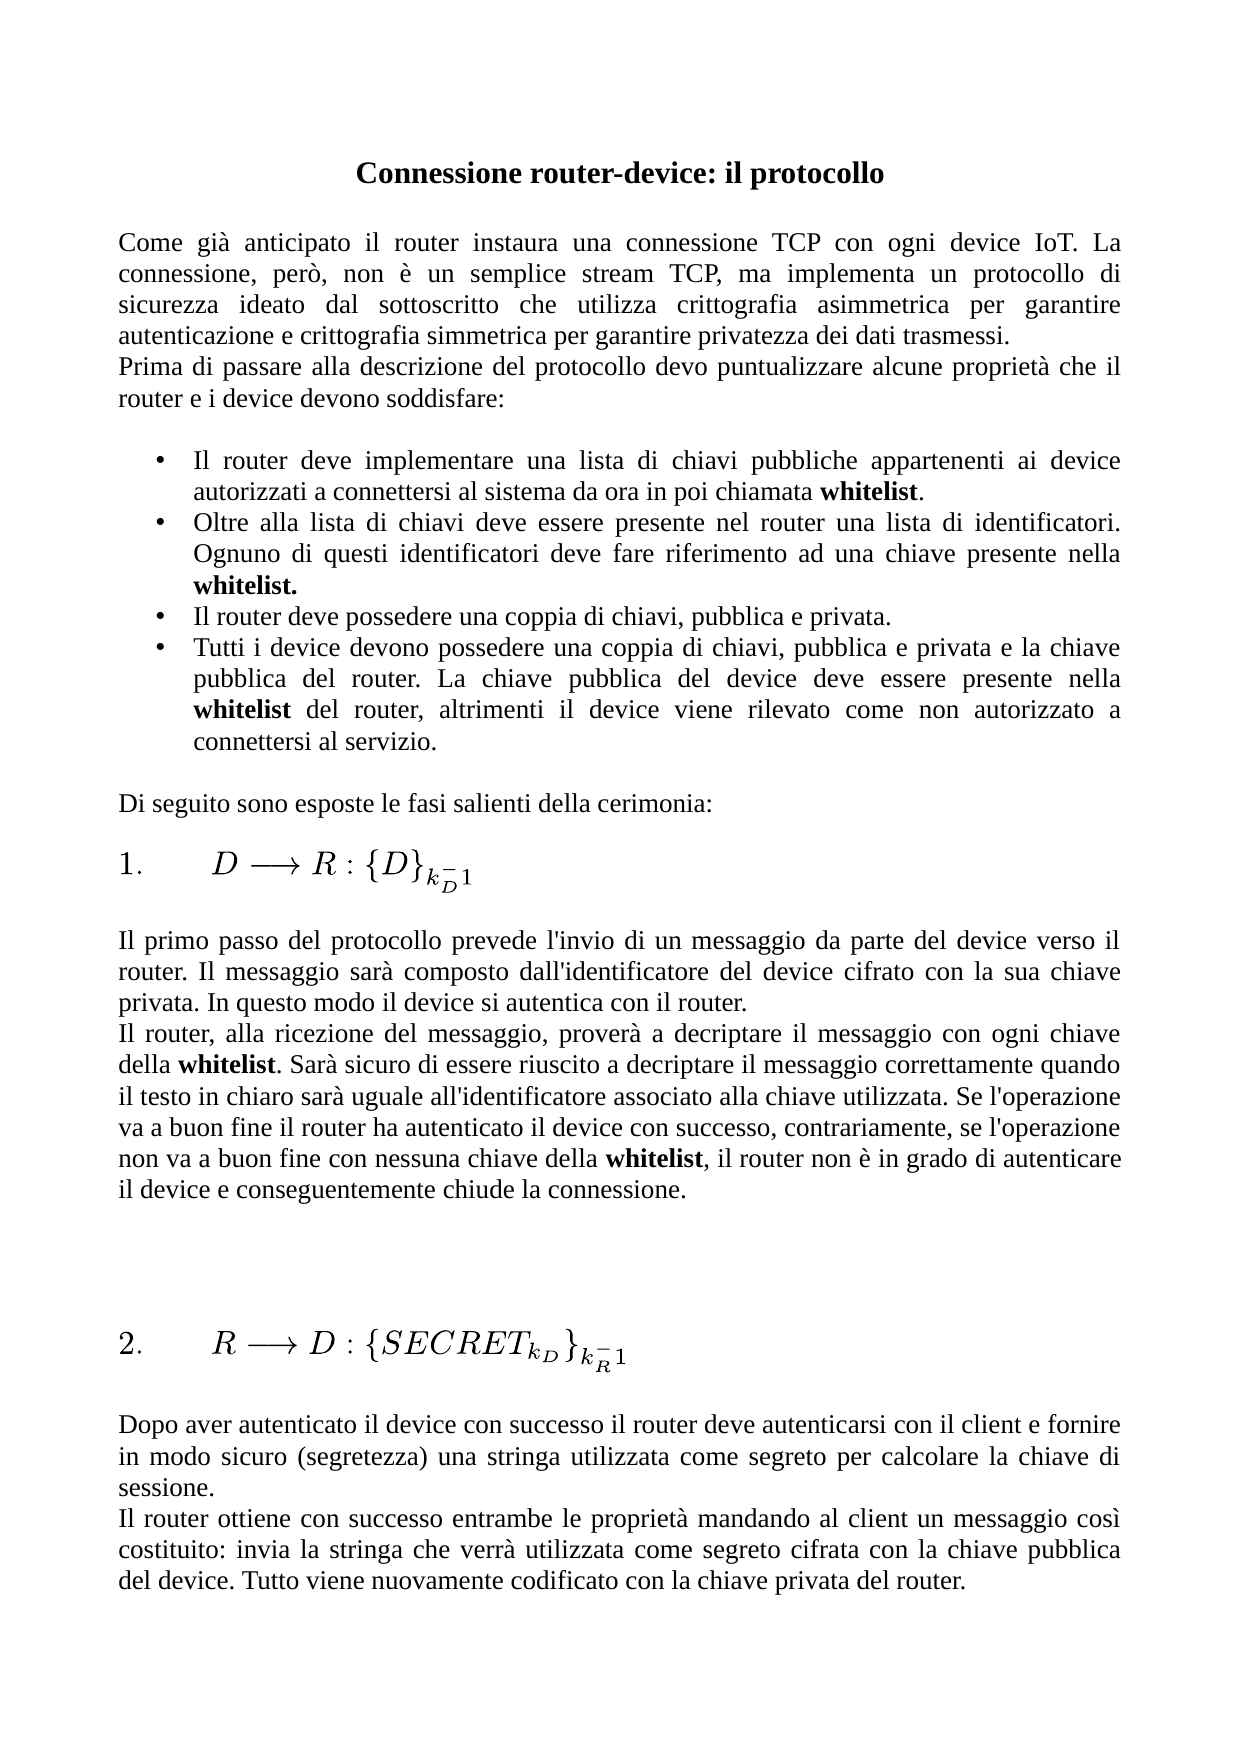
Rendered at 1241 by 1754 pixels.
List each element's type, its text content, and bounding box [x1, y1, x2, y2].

text Il router, alla ricezione del messaggio, proverà a decriptare il messaggio con ogni chiave della whitelist. Sarà sicuro di essere riuscito a decriptare il messaggio correttamente quando il testo in chiaro sarà uguale all'identificatore associato alla chiave utilizzata. Se l'operazione va a buon fine il router ha autenticato il device con successo, contrariamente, se l'operazione non va a buon fine con nessuna chiave della whitelist, il router non è in grado di autenticare il device e conseguentemente chiude la connessione. [118, 1017, 1122, 1204]
text Di seguito sono esposte le fasi salienti della cerimonia: [118, 787, 1122, 818]
list Il router deve possedere una coppia di chiavi, pubblica e privata. [156, 600, 1122, 631]
list Oltre alla lista di chiavi deve essere presente nel router una lista di identificatori. Ognuno di questi identificatori deve fare riferimento ad una chiave presente nella whitelist. [156, 506, 1122, 600]
list Tutti i device devono possedere una coppia di chiavi, pubblica e privata e la chiave pubblica del router. La chiave pubblica del device deve essere presente nella whitelist del router, altrimenti il device viene rilevato come non autorizzato a connettersi al servizio. [156, 631, 1122, 756]
text Connessione router-device: il protocollo [118, 154, 1122, 190]
text Prima di passare alla descrizione del protocollo devo puntualizzare alcune proprietà che il router e i device devono soddisfare: [118, 351, 1122, 413]
text Il router ottiene con successo entrambe le proprietà mandando al client un messaggio così costituito: invia la stringa che verrà utilizzata come segreto cifrata con la chiave pubblica del device. Tutto viene nuovamente codificato con la chiave privata del router. [118, 1502, 1122, 1596]
text Il primo passo del protocollo prevede l'invio di un messaggio da parte del device verso il router. Il messaggio sarà composto dall'identificatore del device cifrato con la sua chiave privata. In questo modo il device si autentica con il router. [118, 924, 1122, 1017]
text Dopo aver autenticato il device con successo il router deve autenticarsi con il client e fornire in modo sicuro (segretezza) una stringa utilizzata come segreto per calcolare la chiave di sessione. [118, 1409, 1122, 1502]
text Come già anticipato il router instaura una connessione TCP con ogni device IoT. La connessione, però, non è un semplice stream TCP, ma implementa un protocollo di sicurezza ideato dal sottoscritto che utilizza crittografia asimmetrica per garantire autenticazione e crittografia simmetrica per garantire privatezza dei dati trasmessi. [118, 226, 1122, 351]
list Il router deve implementare una lista di chiavi pubbliche appartenenti ai device autorizzati a connettersi al sistema da ora in poi chiamata whitelist. [156, 444, 1122, 506]
